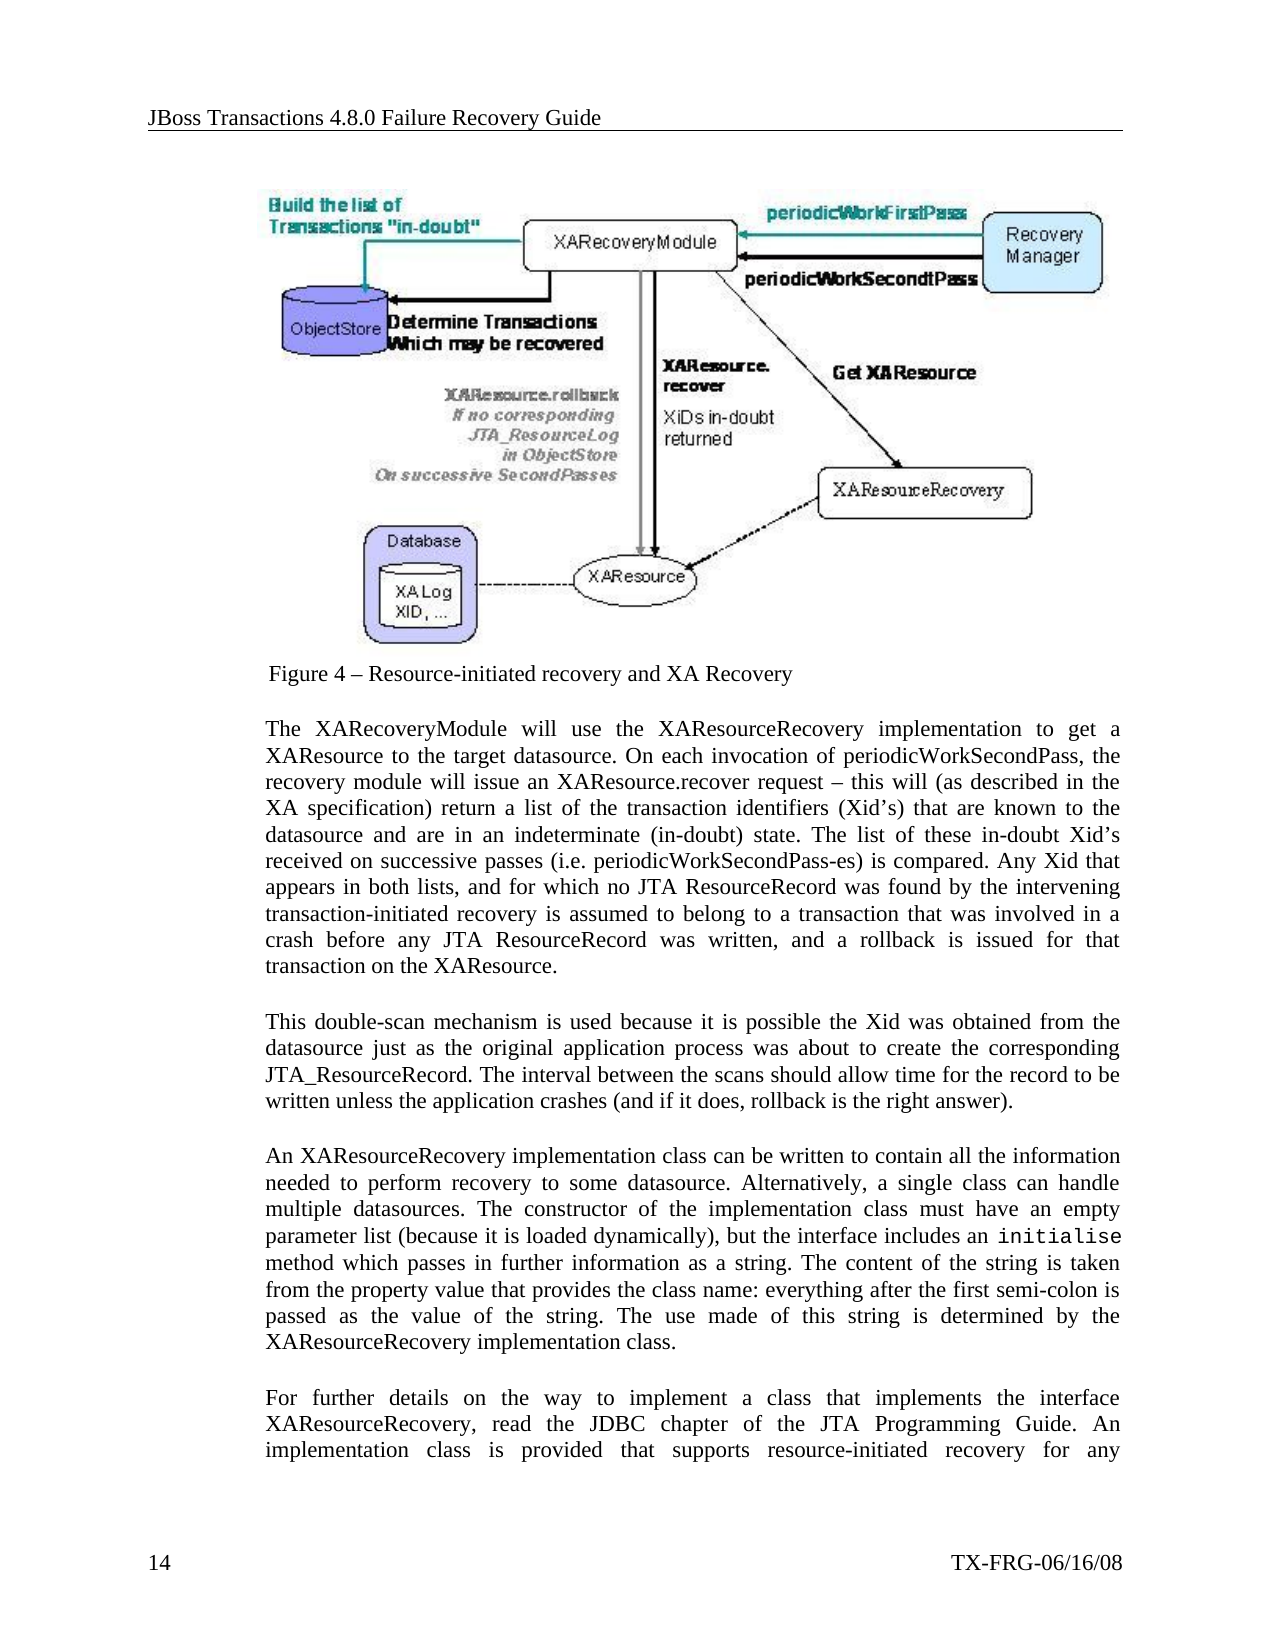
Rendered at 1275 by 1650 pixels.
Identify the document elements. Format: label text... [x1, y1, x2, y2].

text An XAResourceRecovery implementation class can be written to contain all the information needed to perform recovery to some datasource. Alternatively, a single class can handle multiple datasources. The constructor of the implementation class must have an empty parameter list (because it is loaded dynamically), but the interface includes an initialise method which passes in further information as a string. The content of the string is taken from the property value that provides the class name: everything after the first semi-colon is passed as the value of the string. The use made of this string is determined by the XAResourceRecovery implementation class. [265, 1143, 1122, 1355]
text Figure 4 – Resource-initiated recovery and XA Recovery [268, 664, 1122, 686]
text The XARecoveryModule will use the XAResourceRecovery implementation to get a XAResource to the target datasource. On each invocation of periodicWorkSecondPass, the recovery module will issue an XAResource.recover request – this will (as described in the XA specification) return a list of the transaction identifiers (Xid’s) that are known to the datasource and are in an indeterminate (in-doubt) state. The list of these in-doubt Xid’s received on successive passes (i.e. periodicWorkSecondPass-es) is compared. Any Xid that appears in both lists, and for which no JTA ResourceRecord was found by the intervening transaction-initiated recovery is assumed to belong to a transaction that was involved in a crash before any JTA ResourceRecord was written, and a rollback is issued for that transaction on the XAResource. [265, 715, 1122, 979]
text This double-scan mechanism is used because it is possible the Xid was obtained from the datasource just as the original application process was about to create the corresponding JTA_ResourceRecord. The interval between the scans should allow time for the record to be written unless the application crashes (and if it does, rollback is the right answer). [265, 1008, 1122, 1113]
picture [257, 189, 1122, 664]
text For further details on the way to implement a class that implements the interface XAResourceRecovery, read the JDBC chapter of the JTA Programming Guide. An implementation class is provided that supports resource-initiated recovery for any [265, 1384, 1122, 1463]
